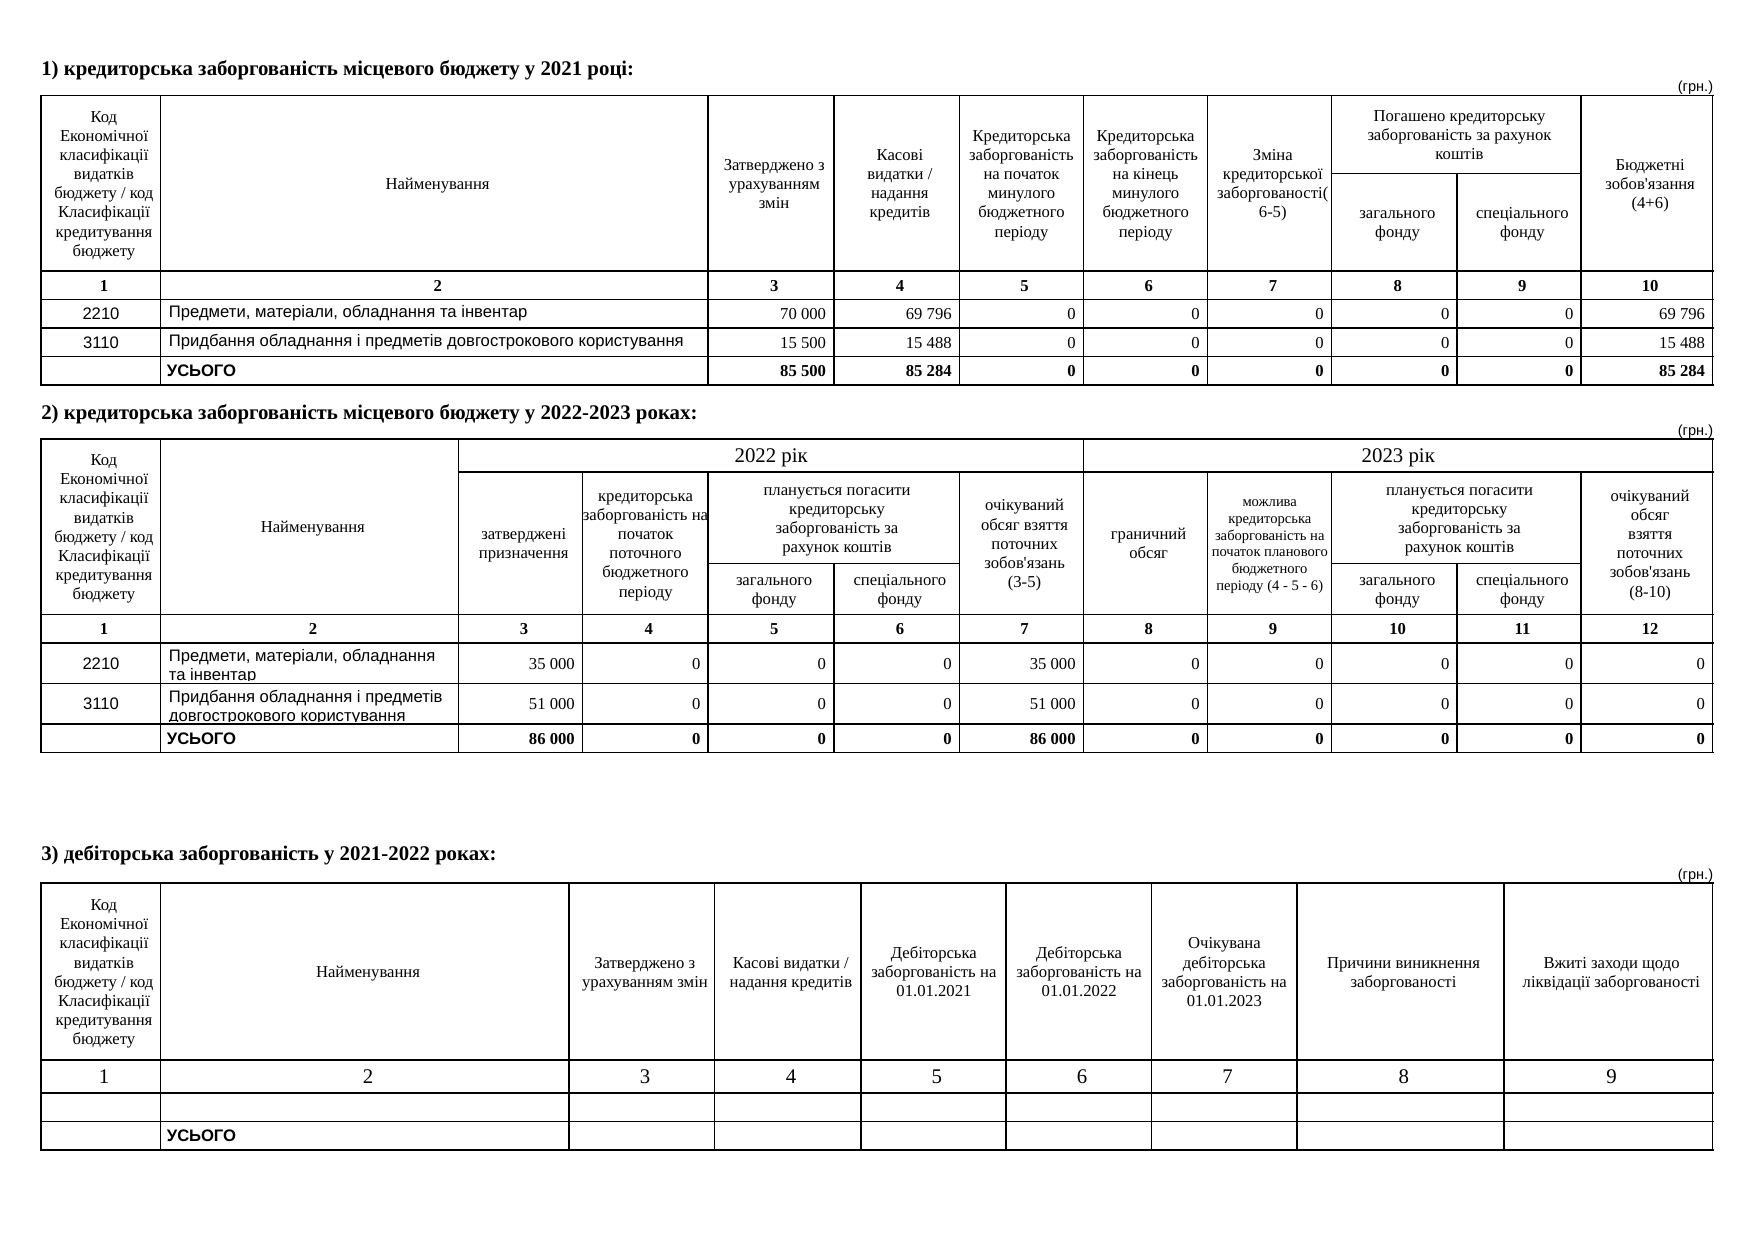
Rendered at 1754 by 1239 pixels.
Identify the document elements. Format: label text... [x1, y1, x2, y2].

table_cell 2210 [42, 300, 160, 327]
table_cell [569, 753, 583, 792]
table_cell [1457, 1151, 1504, 1190]
table_cell [714, 1151, 834, 1190]
table_cell [0, 642, 40, 683]
table_cell [1713, 41, 1753, 94]
table_cell [1713, 356, 1753, 384]
table_cell 6 [1007, 1061, 1151, 1092]
table_cell [1297, 792, 1332, 833]
table_cell 0 [1084, 725, 1207, 752]
table_cell 0 [1084, 684, 1207, 723]
table_cell [161, 792, 458, 833]
table_cell 3110 [42, 684, 160, 723]
table_cell 0 [1208, 357, 1331, 384]
table_cell [1332, 41, 1457, 94]
table_cell [0, 356, 40, 384]
table_cell 0 [1458, 357, 1580, 384]
table_cell [862, 1094, 1005, 1121]
table_cell 0 [960, 329, 1083, 356]
table_cell [861, 1151, 959, 1190]
table_cell [1208, 1151, 1297, 1190]
table_cell Погашено кредиторську заборгованість за рахунок коштів [1332, 96, 1580, 172]
table_cell 51 000 [459, 684, 582, 723]
table_cell затверджені призначення [459, 473, 582, 614]
table_cell [834, 753, 861, 792]
table_cell Дебіторська заборгованість на 01.01.2022 [1007, 884, 1151, 1059]
table_header [834, 0, 861, 41]
table_cell [1151, 792, 1207, 833]
table_cell Кредиторська заборгованість на кінець минулого бюджетного періоду [1084, 96, 1207, 270]
table_cell 5 [709, 615, 833, 642]
table_cell 0 [1208, 300, 1331, 327]
table_cell [1208, 792, 1297, 833]
table_cell [1504, 753, 1581, 792]
table_cell планується погасити кредиторську заборгованість за рахунок коштів [1332, 473, 1580, 563]
table_cell 0 [1084, 300, 1207, 327]
table_cell [1297, 753, 1332, 792]
table_cell [1713, 1149, 1753, 1190]
table_header [1208, 0, 1297, 41]
table_cell Найменування [161, 440, 458, 614]
table_cell [0, 614, 40, 642]
table_cell (грн.) [1581, 41, 1713, 94]
table_cell 0 [709, 644, 833, 683]
table_cell [42, 1094, 160, 1121]
table_cell 0 [1208, 684, 1331, 723]
table_cell 86 000 [960, 725, 1083, 752]
table_cell [0, 833, 41, 882]
table_cell 1) кредиторська заборгованість місцевого бюджету у 2021 році: [41, 41, 1332, 94]
table_cell 0 [1084, 329, 1207, 356]
table_cell [1504, 1151, 1581, 1190]
table_cell Вжиті заходи щодо ліквідації заборгованості [1505, 884, 1712, 1059]
table_cell спеціального фонду [835, 564, 959, 614]
table_cell [0, 173, 40, 270]
table_cell [1581, 753, 1713, 792]
table_cell 35 000 [459, 644, 582, 683]
table_cell 69 796 [1582, 300, 1712, 327]
table_cell спеціального фонду [1458, 174, 1580, 270]
table_cell [161, 1094, 568, 1121]
table_cell 0 [1332, 725, 1456, 752]
table_cell [0, 438, 40, 471]
table_cell [1007, 1122, 1151, 1149]
table_cell 15 500 [709, 329, 833, 356]
table_cell [0, 563, 40, 614]
table_header [708, 0, 714, 41]
table_cell [1006, 753, 1083, 792]
table_cell [1083, 1151, 1151, 1190]
table_header [1083, 0, 1151, 41]
table_cell [0, 95, 40, 172]
table_cell 0 [1582, 644, 1712, 683]
table_cell [1713, 833, 1753, 882]
table_cell 4 [583, 615, 707, 642]
table_cell 0 [583, 684, 707, 723]
table_cell 6 [1084, 272, 1207, 298]
table_cell 2 [161, 1061, 568, 1092]
table_cell [0, 1092, 40, 1121]
table_cell [42, 1122, 160, 1149]
table_cell [715, 1122, 860, 1149]
table_cell [1151, 753, 1207, 792]
table_header [459, 0, 569, 41]
table_cell [861, 792, 959, 833]
table_cell [42, 357, 160, 384]
table_cell 3110 [42, 329, 160, 356]
table_cell [861, 753, 959, 792]
table_cell 70 000 [709, 300, 833, 327]
table_cell загального фонду [1332, 564, 1456, 614]
table_cell [834, 1151, 861, 1190]
table_cell 10 [1332, 615, 1456, 642]
table_cell 15 488 [835, 329, 959, 356]
table_cell 0 [1332, 329, 1456, 356]
table_cell 0 [709, 684, 833, 723]
table_cell [834, 792, 861, 833]
table_cell 2022 рік [459, 440, 1083, 471]
table_header [1504, 0, 1581, 41]
table_cell 12 [1582, 615, 1712, 642]
table_cell [41, 753, 161, 792]
table_cell [1713, 1121, 1753, 1149]
table_cell Код Економічної класифікації видатків бюджету / код Класифікації кредитування бюджету [42, 884, 160, 1059]
table_cell можлива кредиторська заборгованість на початок планового бюджетного періоду (4 - 5 - 6) [1208, 473, 1331, 614]
table_cell [1713, 614, 1753, 642]
table_cell [569, 1151, 583, 1190]
table_cell [1505, 1094, 1712, 1121]
table_header [1151, 0, 1207, 41]
table_cell 2) кредиторська заборгованість місцевого бюджету у 2022-2023 роках: [41, 386, 1581, 438]
table_cell Бюджетні зобов'язання (4+6) [1582, 96, 1712, 270]
table_cell 0 [1332, 300, 1456, 327]
table_cell [1713, 642, 1753, 683]
table_header [1581, 0, 1713, 41]
table_cell Дебіторська заборгованість на 01.01.2021 [862, 884, 1005, 1059]
table_cell [959, 753, 1006, 792]
table_header [1713, 0, 1753, 41]
table_cell Предмети, матеріали, обладнання та інвентар [161, 644, 458, 683]
table_cell 9 [1458, 272, 1580, 298]
table_cell [0, 299, 40, 327]
table_cell загального фонду [709, 564, 833, 614]
table_cell УСЬОГО [161, 1122, 568, 1149]
table_cell 9 [1208, 615, 1331, 642]
table_cell [0, 270, 40, 298]
table_header [714, 0, 834, 41]
table_cell [1713, 792, 1753, 833]
table_header [161, 0, 458, 41]
table_cell [1152, 1122, 1296, 1149]
table_cell [1151, 1151, 1207, 1190]
table_cell [0, 471, 40, 563]
table_header [959, 0, 1006, 41]
table_cell [161, 753, 458, 792]
table_cell [1083, 753, 1151, 792]
table_cell 51 000 [960, 684, 1083, 723]
table_cell [41, 792, 161, 833]
table_cell [0, 327, 40, 356]
table_cell [583, 753, 708, 792]
table_header [569, 0, 583, 41]
table_cell 0 [1332, 684, 1456, 723]
table_cell [0, 882, 40, 1059]
table_cell [1713, 173, 1753, 270]
table_cell 0 [1332, 357, 1456, 384]
table_header [1006, 0, 1083, 41]
table_cell [0, 1121, 40, 1149]
table_cell [0, 1149, 41, 1190]
table_cell 86 000 [459, 725, 582, 752]
table_cell [1713, 723, 1753, 752]
table_cell 0 [835, 725, 959, 752]
table_cell [708, 1151, 714, 1190]
table_cell [1581, 1151, 1713, 1190]
table_cell [1713, 1092, 1753, 1121]
table_cell спеціального фонду [1458, 564, 1580, 614]
table_cell [715, 1094, 860, 1121]
table_cell 5 [862, 1061, 1005, 1092]
table_header [1332, 0, 1457, 41]
table_header [861, 0, 959, 41]
table_cell [41, 1151, 161, 1190]
table_cell [1713, 882, 1753, 1059]
table_cell [0, 683, 40, 723]
table_cell 0 [835, 684, 959, 723]
table_cell очікуваний обсяг взяття поточних зобов'язань (8-10) [1582, 473, 1712, 614]
table_cell [959, 792, 1006, 833]
table_cell 2023 рік [1084, 440, 1712, 471]
table_cell [1332, 753, 1457, 792]
table_header [0, 0, 41, 41]
table_cell [1332, 1151, 1457, 1190]
table_cell 0 [1208, 644, 1331, 683]
table_cell [1713, 270, 1753, 298]
table_cell (грн.) [1504, 833, 1713, 882]
table_cell [1713, 752, 1753, 792]
table_cell Касові видатки / надання кредитів [715, 884, 860, 1059]
table_cell 0 [1208, 329, 1331, 356]
table_cell 5 [960, 272, 1083, 298]
table_cell [1713, 683, 1753, 723]
table_cell [1713, 563, 1753, 614]
table_header [1457, 0, 1504, 41]
table_cell [1713, 1059, 1753, 1092]
table_cell граничний обсяг [1084, 473, 1207, 614]
table_cell 7 [1152, 1061, 1296, 1092]
table_cell [1298, 1094, 1503, 1121]
table_cell 3 [459, 615, 582, 642]
table_header [583, 0, 708, 41]
table_cell 0 [960, 357, 1083, 384]
table_cell 7 [960, 615, 1083, 642]
table_cell Затверджено з урахуванням змін [709, 96, 833, 270]
table_cell [1505, 1122, 1712, 1149]
table_cell Код Економічної класифікації видатків бюджету / код Класифікації кредитування бюджету [42, 96, 160, 270]
table_cell Придбання обладнання і предметів довгострокового користування [161, 684, 458, 723]
table_cell [1504, 792, 1581, 833]
table_cell 85 284 [835, 357, 959, 384]
table_cell 85 284 [1582, 357, 1712, 384]
table_cell 0 [835, 644, 959, 683]
table_cell [161, 1151, 458, 1190]
table_cell [1713, 327, 1753, 356]
table_cell [569, 792, 583, 833]
table_cell [1457, 753, 1504, 792]
table_cell 0 [1458, 684, 1580, 723]
table_cell 11 [1458, 615, 1580, 642]
table_cell 0 [1458, 725, 1580, 752]
table_cell Очікувана дебіторська заборгованість на 01.01.2023 [1152, 884, 1296, 1059]
table_cell [570, 1122, 714, 1149]
table_cell 0 [1332, 644, 1456, 683]
table_cell 2210 [42, 644, 160, 683]
table_cell [1208, 753, 1297, 792]
table_cell [1152, 1094, 1296, 1121]
table_cell Касові видатки / надання кредитів [835, 96, 959, 270]
table_cell [1713, 384, 1753, 438]
table_cell 0 [1208, 725, 1331, 752]
table_cell [1006, 792, 1083, 833]
table_cell 3 [570, 1061, 714, 1092]
table_cell [1006, 1151, 1083, 1190]
table_cell [1713, 438, 1753, 471]
table_cell 4 [715, 1061, 860, 1092]
table_cell (грн.) [1581, 386, 1713, 438]
table_cell очікуваний обсяг взяття поточних зобов'язань (3-5) [960, 473, 1083, 614]
table_cell [862, 1122, 1005, 1149]
table_cell 0 [1084, 644, 1207, 683]
table_cell [0, 752, 41, 792]
table_cell 2 [161, 615, 458, 642]
table_cell [583, 1151, 708, 1190]
table_cell [714, 792, 834, 833]
table_cell 3) дебіторська заборгованість у 2021-2022 роках: [41, 833, 1504, 882]
table_cell 8 [1332, 272, 1456, 298]
table_cell загального фонду [1332, 174, 1456, 270]
table_cell [708, 753, 714, 792]
table_cell [459, 753, 569, 792]
table_cell [959, 1151, 1006, 1190]
table_cell Затверджено з урахуванням змін [570, 884, 714, 1059]
table_cell [1504, 41, 1581, 94]
table_cell [1297, 1151, 1332, 1190]
table_cell [0, 723, 40, 752]
table_cell Причини виникнення заборгованості [1298, 884, 1503, 1059]
table_cell [714, 753, 834, 792]
table_cell 7 [1208, 272, 1331, 298]
table_cell [1581, 792, 1713, 833]
table_cell 1 [42, 272, 160, 298]
table_cell [1713, 95, 1753, 172]
table_header [41, 0, 161, 41]
table_cell [1713, 471, 1753, 563]
table_cell 10 [1582, 272, 1712, 298]
table_cell 0 [709, 725, 833, 752]
table_cell 3 [709, 272, 833, 298]
table_cell 0 [960, 300, 1083, 327]
table_cell 2 [161, 272, 707, 298]
table_cell [1298, 1122, 1503, 1149]
table_cell [1457, 41, 1504, 94]
table_cell [1332, 792, 1457, 833]
table_cell 15 488 [1582, 329, 1712, 356]
table_cell 8 [1084, 615, 1207, 642]
table_cell Найменування [161, 884, 568, 1059]
table_cell УСЬОГО [161, 357, 707, 384]
table_cell 1 [42, 615, 160, 642]
table_cell [583, 792, 708, 833]
table_cell [1713, 299, 1753, 327]
table_cell [1083, 792, 1151, 833]
table_cell [570, 1094, 714, 1121]
table_cell 0 [1582, 725, 1712, 752]
table_cell [708, 792, 714, 833]
table_cell 69 796 [835, 300, 959, 327]
table_cell [1007, 1094, 1151, 1121]
table_cell 0 [1458, 300, 1580, 327]
table_cell Придбання обладнання і предметів довгострокового користування [161, 329, 707, 356]
table_cell 0 [1084, 357, 1207, 384]
table_cell кредиторська заборгованість на початок поточного бюджетного періоду [583, 473, 707, 614]
table_cell Найменування [161, 96, 707, 270]
table_cell 1 [42, 1061, 160, 1092]
table_cell Предмети, матеріали, обладнання та інвентар [161, 300, 707, 327]
table_cell 4 [835, 272, 959, 298]
table_cell УСЬОГО [161, 725, 458, 752]
table_cell [0, 792, 41, 833]
table_cell 0 [583, 725, 707, 752]
table_cell [0, 384, 41, 438]
table_cell 0 [583, 644, 707, 683]
table_cell 35 000 [960, 644, 1083, 683]
table_cell 9 [1505, 1061, 1712, 1092]
table_cell 0 [1582, 684, 1712, 723]
table_cell 85 500 [709, 357, 833, 384]
table_cell [42, 725, 160, 752]
table_cell [0, 41, 41, 94]
table_cell 0 [1458, 329, 1580, 356]
table_cell Код Економічної класифікації видатків бюджету / код Класифікації кредитування бюджету [42, 440, 160, 614]
table_cell [459, 1151, 569, 1190]
table_cell Кредиторська заборгованість на початок минулого бюджетного періоду [960, 96, 1083, 270]
table_cell [459, 792, 569, 833]
table_cell Зміна кредиторської заборгованості(6-5) [1208, 96, 1331, 270]
table_cell 0 [1458, 644, 1580, 683]
table_cell 6 [835, 615, 959, 642]
table_cell 8 [1298, 1061, 1503, 1092]
table_cell [1457, 792, 1504, 833]
table_cell [0, 1059, 40, 1092]
table_header [1297, 0, 1332, 41]
table_cell планується погасити кредиторську заборгованість за рахунок коштів [709, 473, 959, 563]
